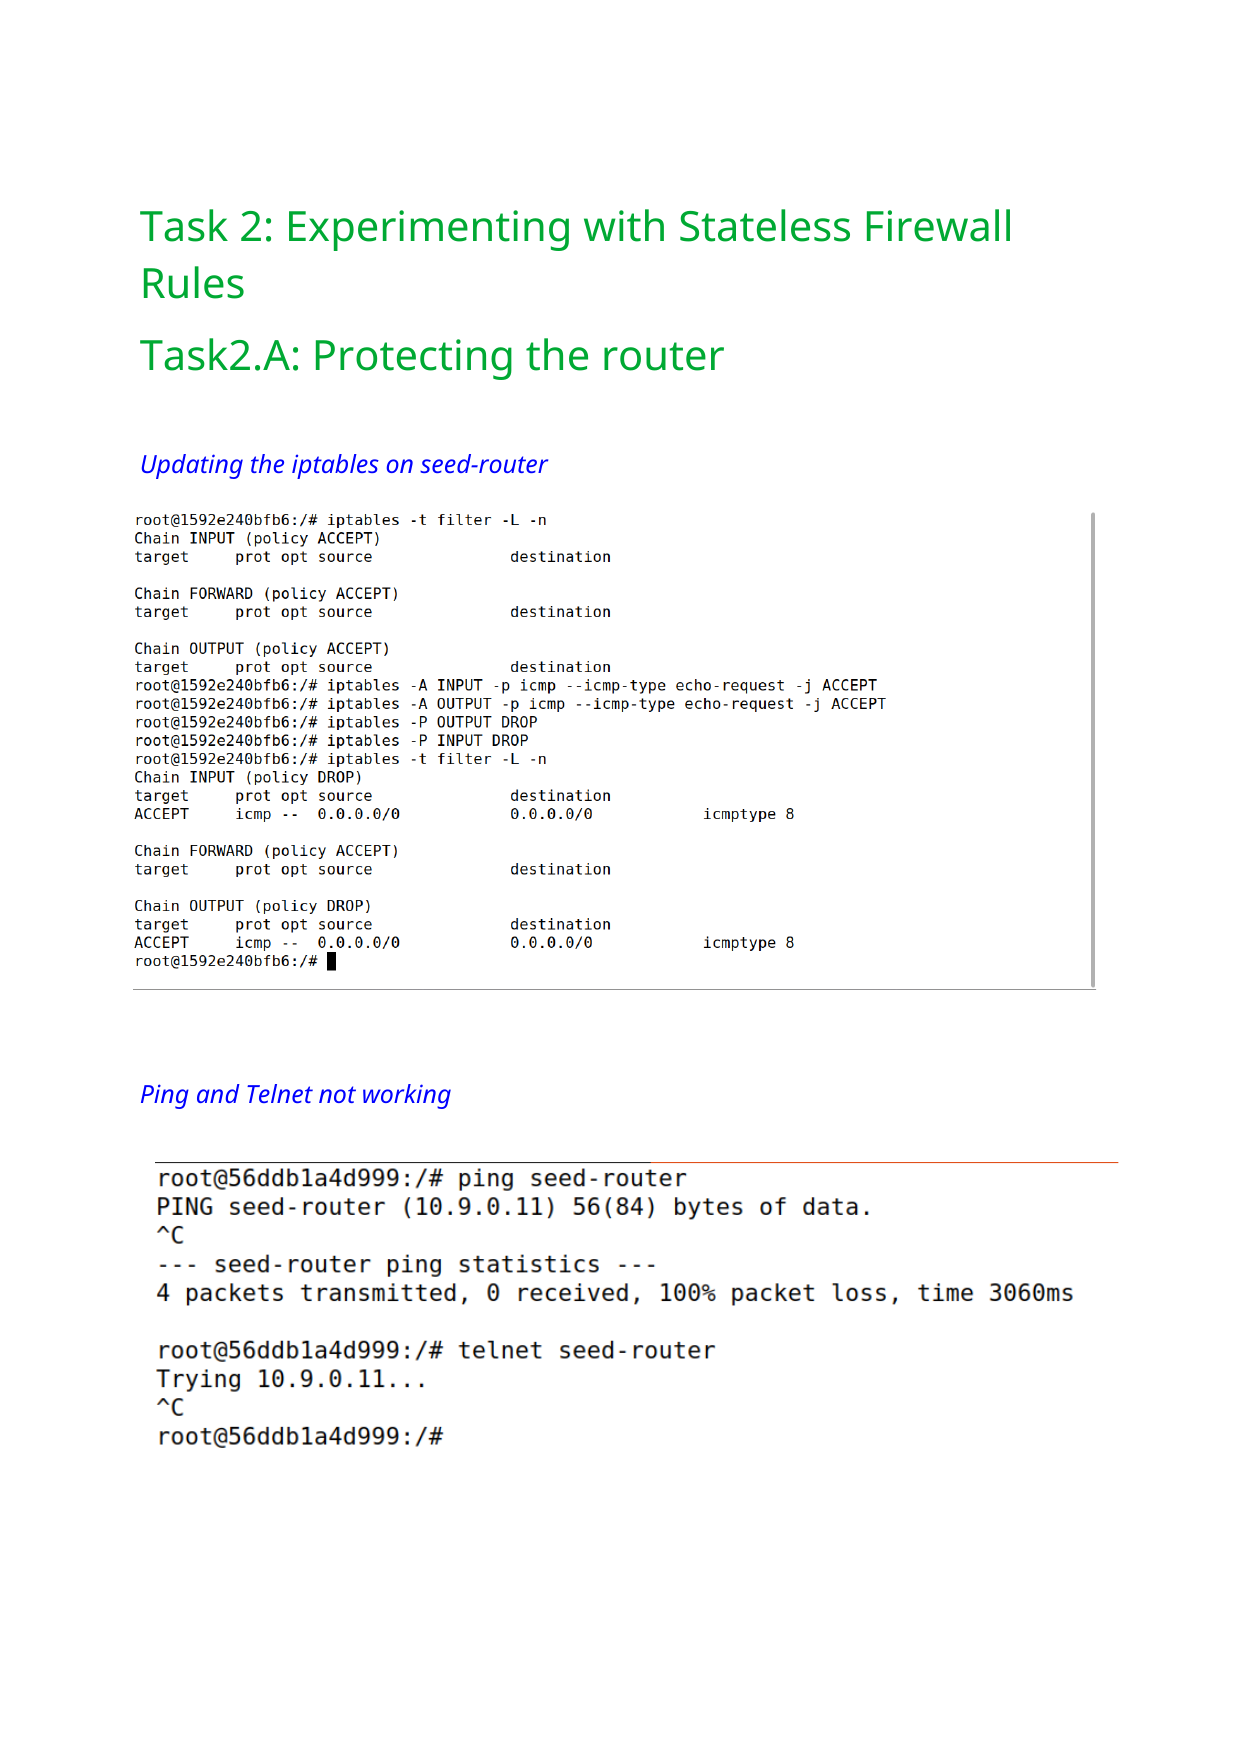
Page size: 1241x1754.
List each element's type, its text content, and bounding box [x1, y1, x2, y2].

picture [133, 510, 1097, 990]
text Ping and Telnet not working [139, 1077, 1103, 1111]
text Updating the iptables on seed-router [139, 447, 1103, 481]
picture [155, 1162, 1119, 1481]
text Task2.A: Protecting the router [139, 326, 1103, 383]
text Task 2: Experimenting with Stateless Firewall Rules [139, 197, 1103, 311]
